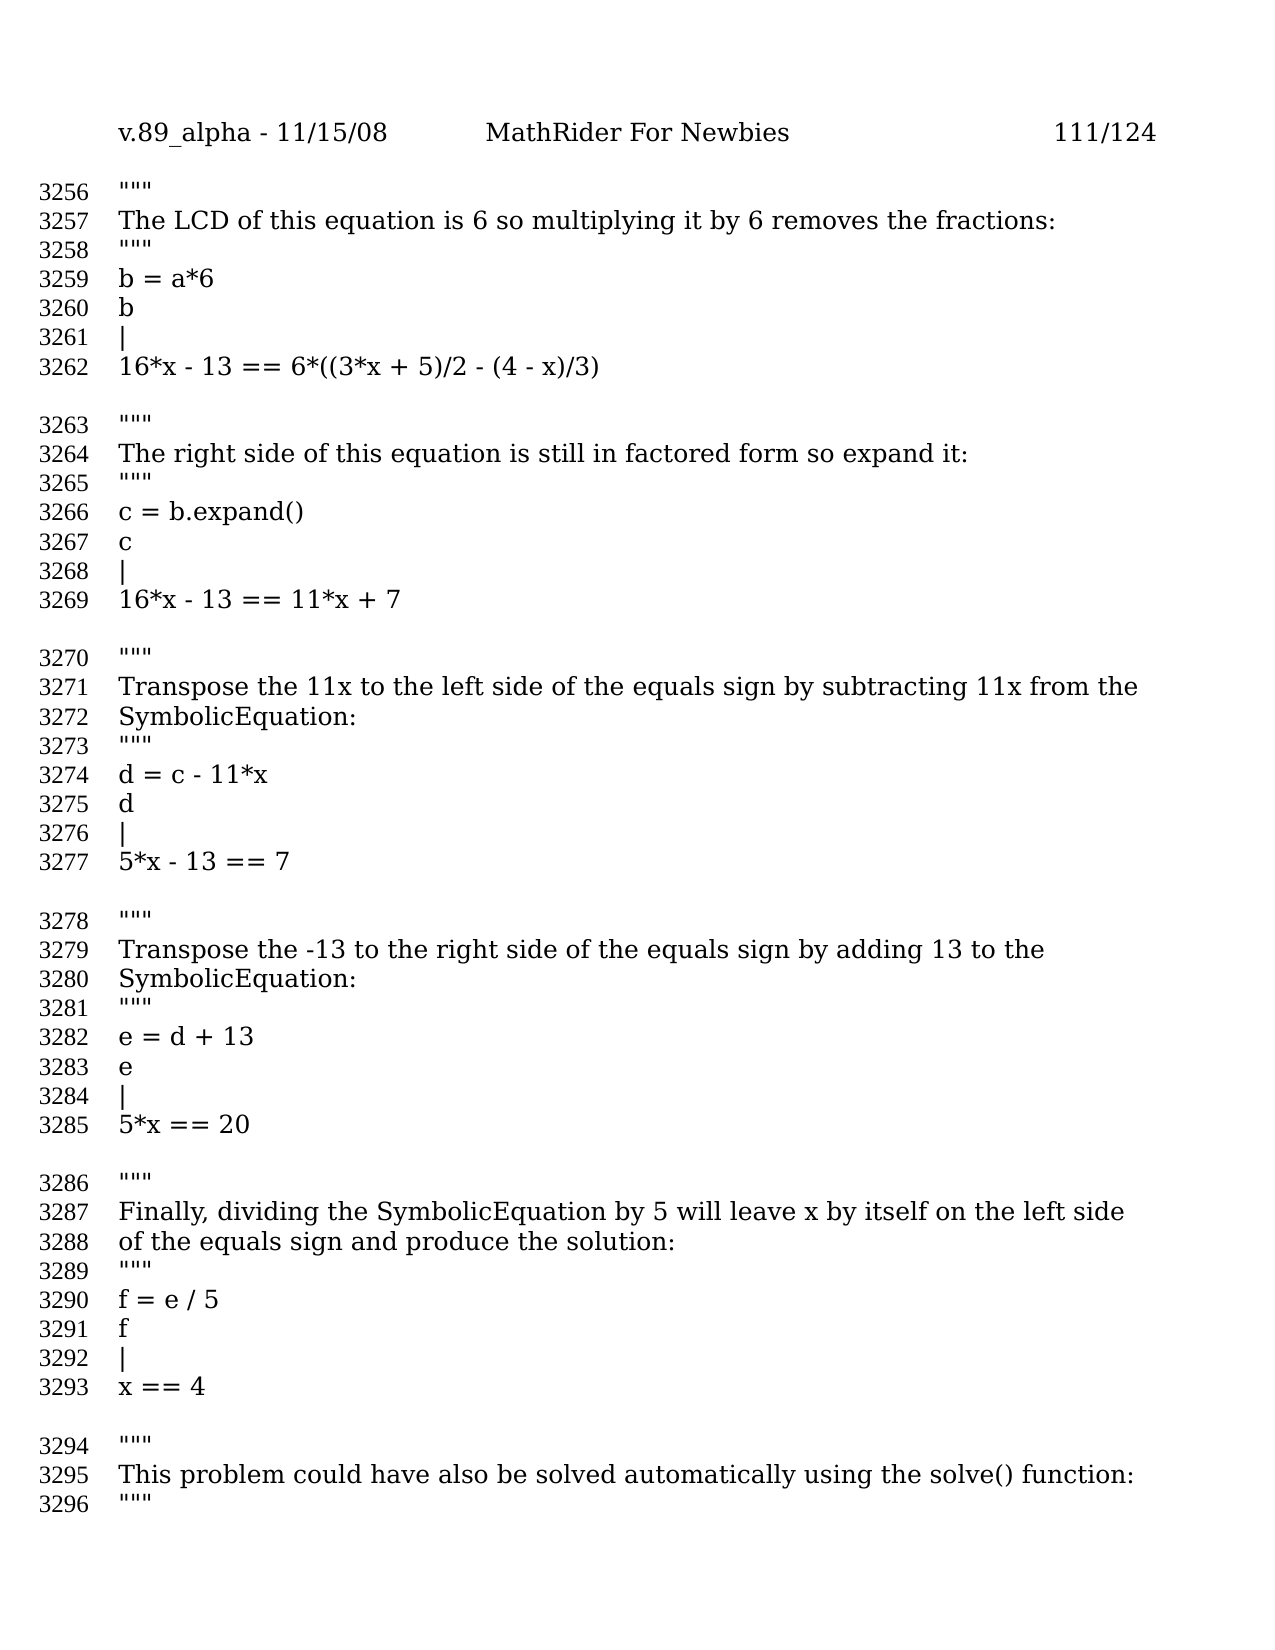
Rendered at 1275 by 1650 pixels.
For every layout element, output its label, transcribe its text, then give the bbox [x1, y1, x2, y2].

text """ [118, 1431, 1157, 1460]
text Transpose the 11x to the left side of the equals sign by subtracting 11x from the SymbolicEquation: [118, 673, 1157, 731]
text c [118, 527, 1157, 556]
text """ [118, 1256, 1157, 1285]
text """ [118, 1489, 1157, 1518]
text e = d + 13 [118, 1023, 1157, 1052]
text Finally, dividing the SymbolicEquation by 5 will leave x by itself on the left side of the equals sign and produce the solution: [118, 1198, 1157, 1256]
text """ [118, 906, 1157, 935]
text """ [118, 235, 1157, 264]
text | [118, 1081, 1157, 1110]
text This problem could have also be solved automatically using the solve() function: [118, 1460, 1157, 1489]
text 5*x == 20 [118, 1110, 1157, 1139]
text d [118, 789, 1157, 818]
text 16*x - 13 == 6*((3*x + 5)/2 - (4 - x)/3) [118, 352, 1157, 381]
text The LCD of this equation is 6 so multiplying it by 6 removes the fractions: [118, 206, 1157, 235]
text """ [118, 993, 1157, 1023]
text f = e / 5 [118, 1285, 1157, 1314]
text x == 4 [118, 1373, 1157, 1402]
text 5*x - 13 == 7 [118, 848, 1157, 877]
text e [118, 1052, 1157, 1081]
text f [118, 1314, 1157, 1343]
text c = b.expand() [118, 498, 1157, 527]
text """ [118, 1168, 1157, 1198]
text """ [118, 410, 1157, 439]
text | [118, 1343, 1157, 1373]
text | [118, 323, 1157, 352]
text 16*x - 13 == 11*x + 7 [118, 585, 1157, 614]
text b [118, 293, 1157, 323]
text | [118, 818, 1157, 848]
text b = a*6 [118, 264, 1157, 293]
text The right side of this equation is still in factored form so expand it: [118, 439, 1157, 468]
text """ [118, 468, 1157, 498]
text Transpose the -13 to the right side of the equals sign by adding 13 to the SymbolicEquation: [118, 935, 1157, 993]
text d = c - 11*x [118, 760, 1157, 789]
text | [118, 556, 1157, 585]
text """ [118, 731, 1157, 760]
text """ [118, 643, 1157, 673]
text """ [118, 177, 1157, 206]
